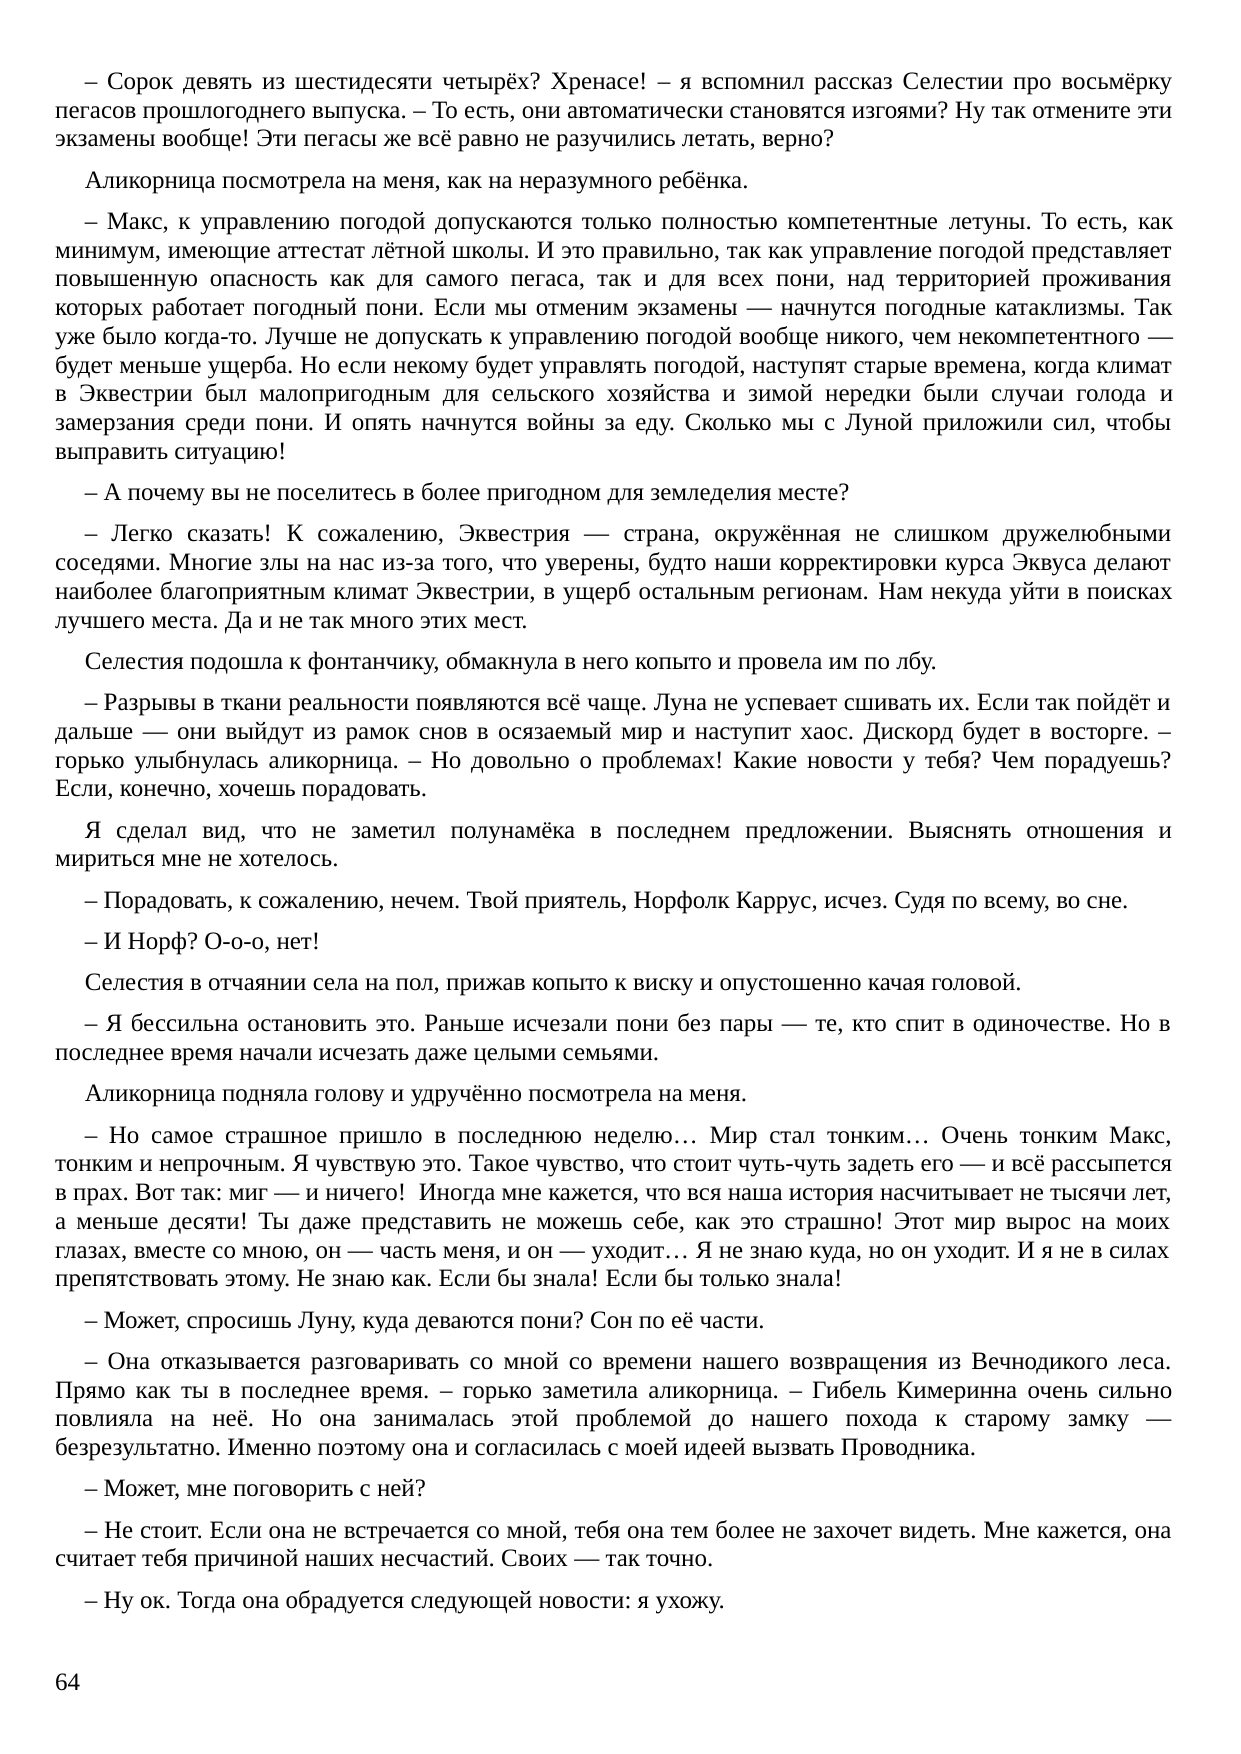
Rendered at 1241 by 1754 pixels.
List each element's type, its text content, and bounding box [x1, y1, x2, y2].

text Селестия в отчаянии села на пол, прижав копыто к виску и опустошенно качая головой. [55, 967, 1173, 996]
text – Может, мне поговорить с ней? [55, 1473, 1173, 1502]
text Аликорница посмотрела на меня, как на неразумного ребёнка. [55, 165, 1173, 193]
text – Легко сказать! К сожалению, Эквестрия — страна, окружённая не слишком дружелюбными соседями. Многие злы на нас из-за того, что уверены, будто наши корректировки курса Эквуса делают наиболее благоприятным климат Эквестрии, в ущерб остальным регионам. Нам некуда уйти в поисках лучшего места. Да и не так много этих мест. [55, 518, 1173, 633]
text – Ну ок. Тогда она обрадуется следующей новости: я ухожу. [55, 1585, 1173, 1613]
text – Разрывы в ткани реальности появляются всё чаще. Луна не успевает сшивать их. Если так пойдёт и дальше — они выйдут из рамок снов в осязаемый мир и наступит хаос. Дискорд будет в восторге. – горько улыбнулась аликорница. – Но довольно о проблемах! Какие новости у тебя? Чем порадуешь? Если, конечно, хочешь порадовать. [55, 687, 1173, 802]
text – Не стоит. Если она не встречается со мной, тебя она тем более не захочет видеть. Мне кажется, она считает тебя причиной наших несчастий. Своих — так точно. [55, 1515, 1173, 1572]
text – Она отказывается разговаривать со мной со времени нашего возвращения из Вечнодикого леса. Прямо как ты в последнее время. – горько заметила аликорница. – Гибель Кимеринна очень сильно повлияла на неё. Но она занималась этой проблемой до нашего похода к старому замку — безрезультатно. Именно поэтому она и согласилась с моей идеей вызвать Проводника. [55, 1346, 1173, 1461]
text – И Норф? О-о-о, нет! [55, 926, 1173, 955]
text – Сорок девять из шестидесяти четырёх? Хренасе! – я вспомнил рассказ Селестии про восьмёрку пегасов прошлогоднего выпуска. – То есть, они автоматически становятся изгоями? Ну так отмените эти экзамены вообще! Эти пегасы же всё равно не разучились летать, верно? [55, 66, 1173, 152]
text Я сделал вид, что не заметил полунамёка в последнем предложении. Выяснять отношения и мириться мне не хотелось. [55, 815, 1173, 872]
text – Порадовать, к сожалению, нечем. Твой приятель, Норфолк Каррус, исчез. Судя по всему, во сне. [55, 885, 1173, 913]
text – Макс, к управлению погодой допускаются только полностью компетентные летуны. То есть, как минимум, имеющие аттестат лётной школы. И это правильно, так как управление погодой представляет повышенную опасность как для самого пегаса, так и для всех пони, над территорией проживания которых работает погодный пони. Если мы отменим экзамены — начнутся погодные катаклизмы. Так уже было когда-то. Лучше не допускать к управлению погодой вообще никого, чем некомпетентного — будет меньше ущерба. Но если некому будет управлять погодой, наступят старые времена, когда климат в Эквестрии был малопригодным для сельского хозяйства и зимой нередки были случаи голода и замерзания среди пони. И опять начнутся войны за еду. Сколько мы с Луной приложили сил, чтобы выправить ситуацию! [55, 206, 1173, 465]
text – А почему вы не поселитесь в более пригодном для земледелия месте? [55, 477, 1173, 506]
text – Но самое страшное пришло в последнюю неделю… Мир стал тонким… Очень тонким Макс, тонким и непрочным. Я чувствую это. Такое чувство, что стоит чуть-чуть задеть его — и всё рассыпется в прах. Вот так: миг — и ничего! Иногда мне кажется, что вся наша история насчитывает не тысячи лет, а меньше десяти! Ты даже представить не можешь себе, как это страшно! Этот мир вырос на моих глазах, вместе со мною, он — часть меня, и он — уходит… Я не знаю куда, но он уходит. И я не в силах препятствовать этому. Не знаю как. Если бы знала! Если бы только знала! [55, 1120, 1173, 1292]
text – Может, спросишь Луну, куда деваются пони? Сон по её части. [55, 1305, 1173, 1333]
text – Я бессильна остановить это. Раньше исчезали пони без пары — те, кто спит в одиночестве. Но в последнее время начали исчезать даже целыми семьями. [55, 1008, 1173, 1066]
text Аликорница подняла голову и удручённо посмотрела на меня. [55, 1078, 1173, 1107]
text Селестия подошла к фонтанчику, обмакнула в него копыто и провела им по лбу. [55, 646, 1173, 675]
